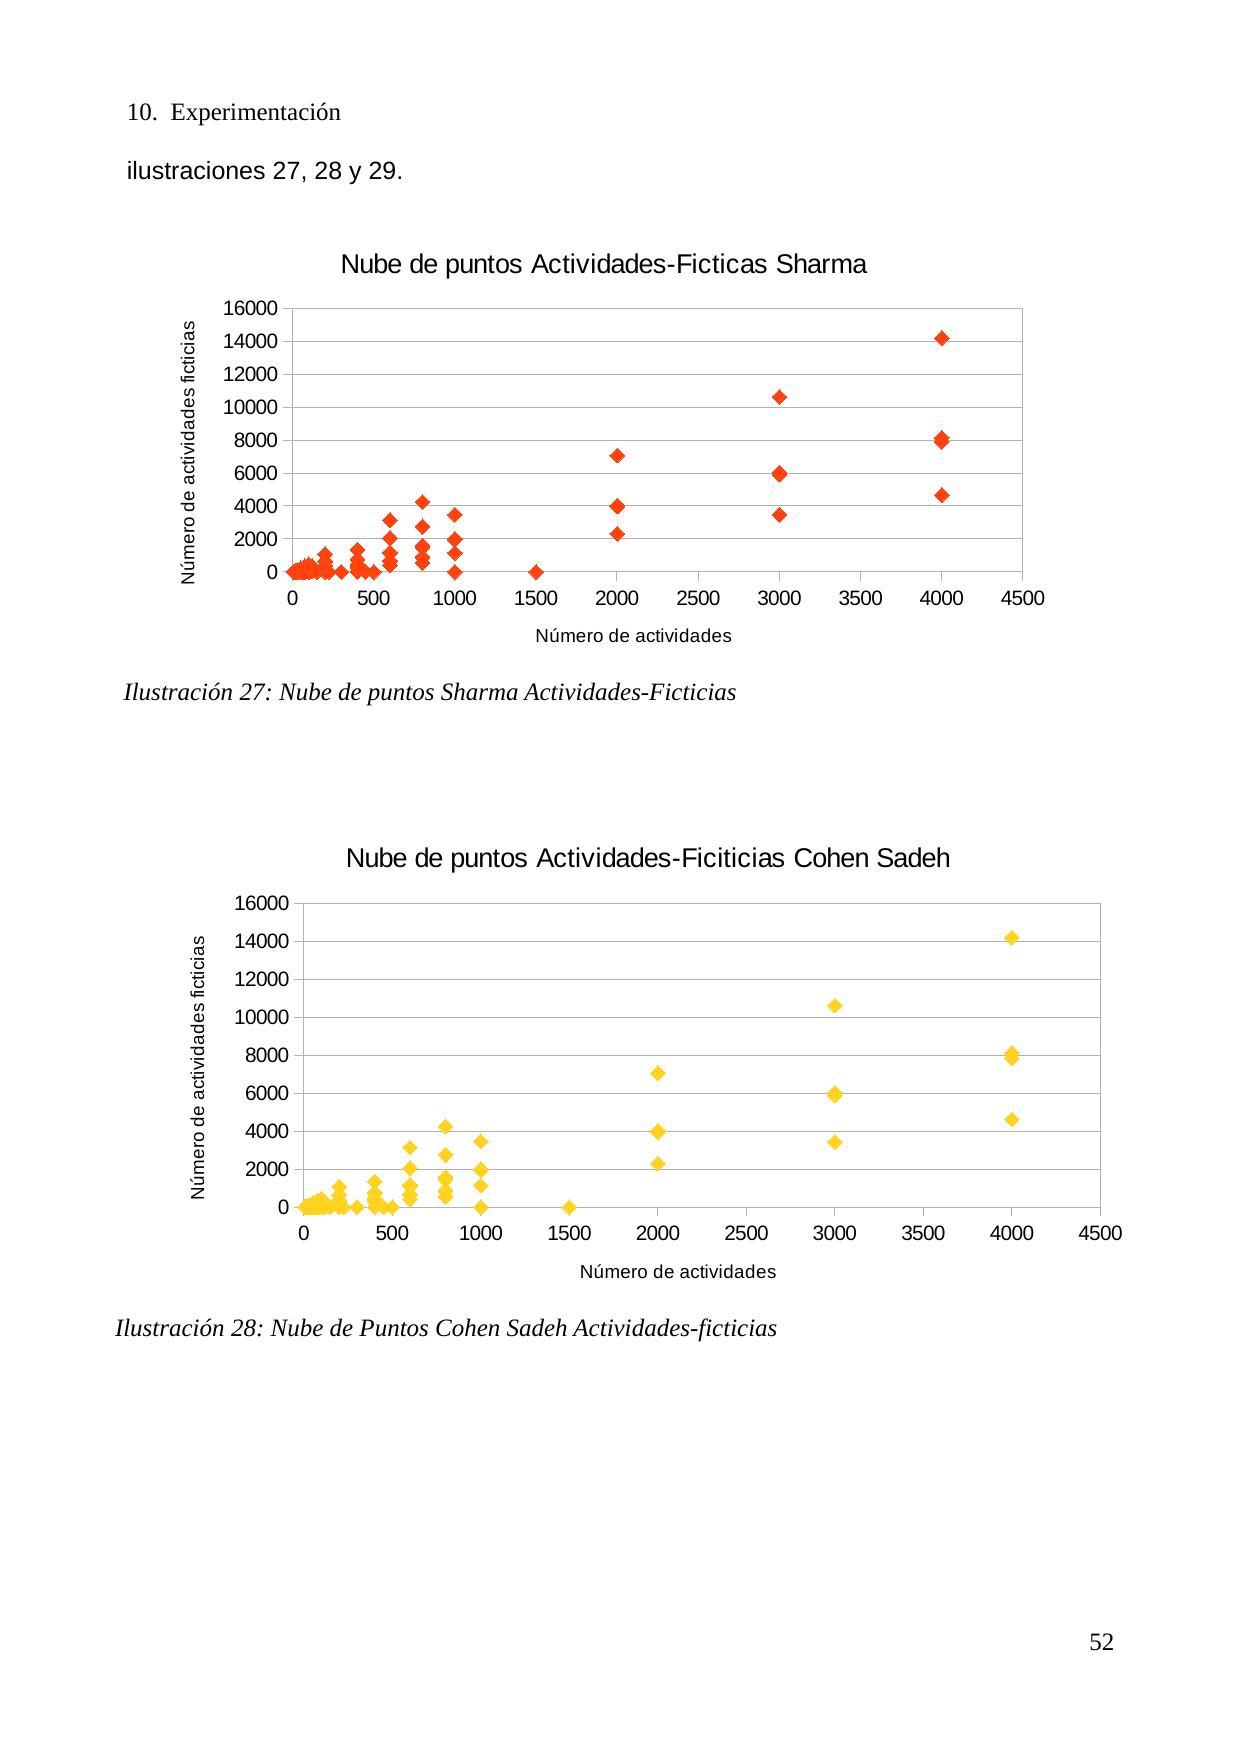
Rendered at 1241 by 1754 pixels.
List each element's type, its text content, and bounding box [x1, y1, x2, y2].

text Ilustración 27: Nube de puntos Sharma Actividades-Ficticias [123, 224, 1117, 706]
text ilustraciones 27, 28 y 29. [127, 156, 1114, 185]
text Ilustración 28: Nube de Puntos Cohen Sadeh Actividades-ficticias [115, 818, 1126, 1342]
